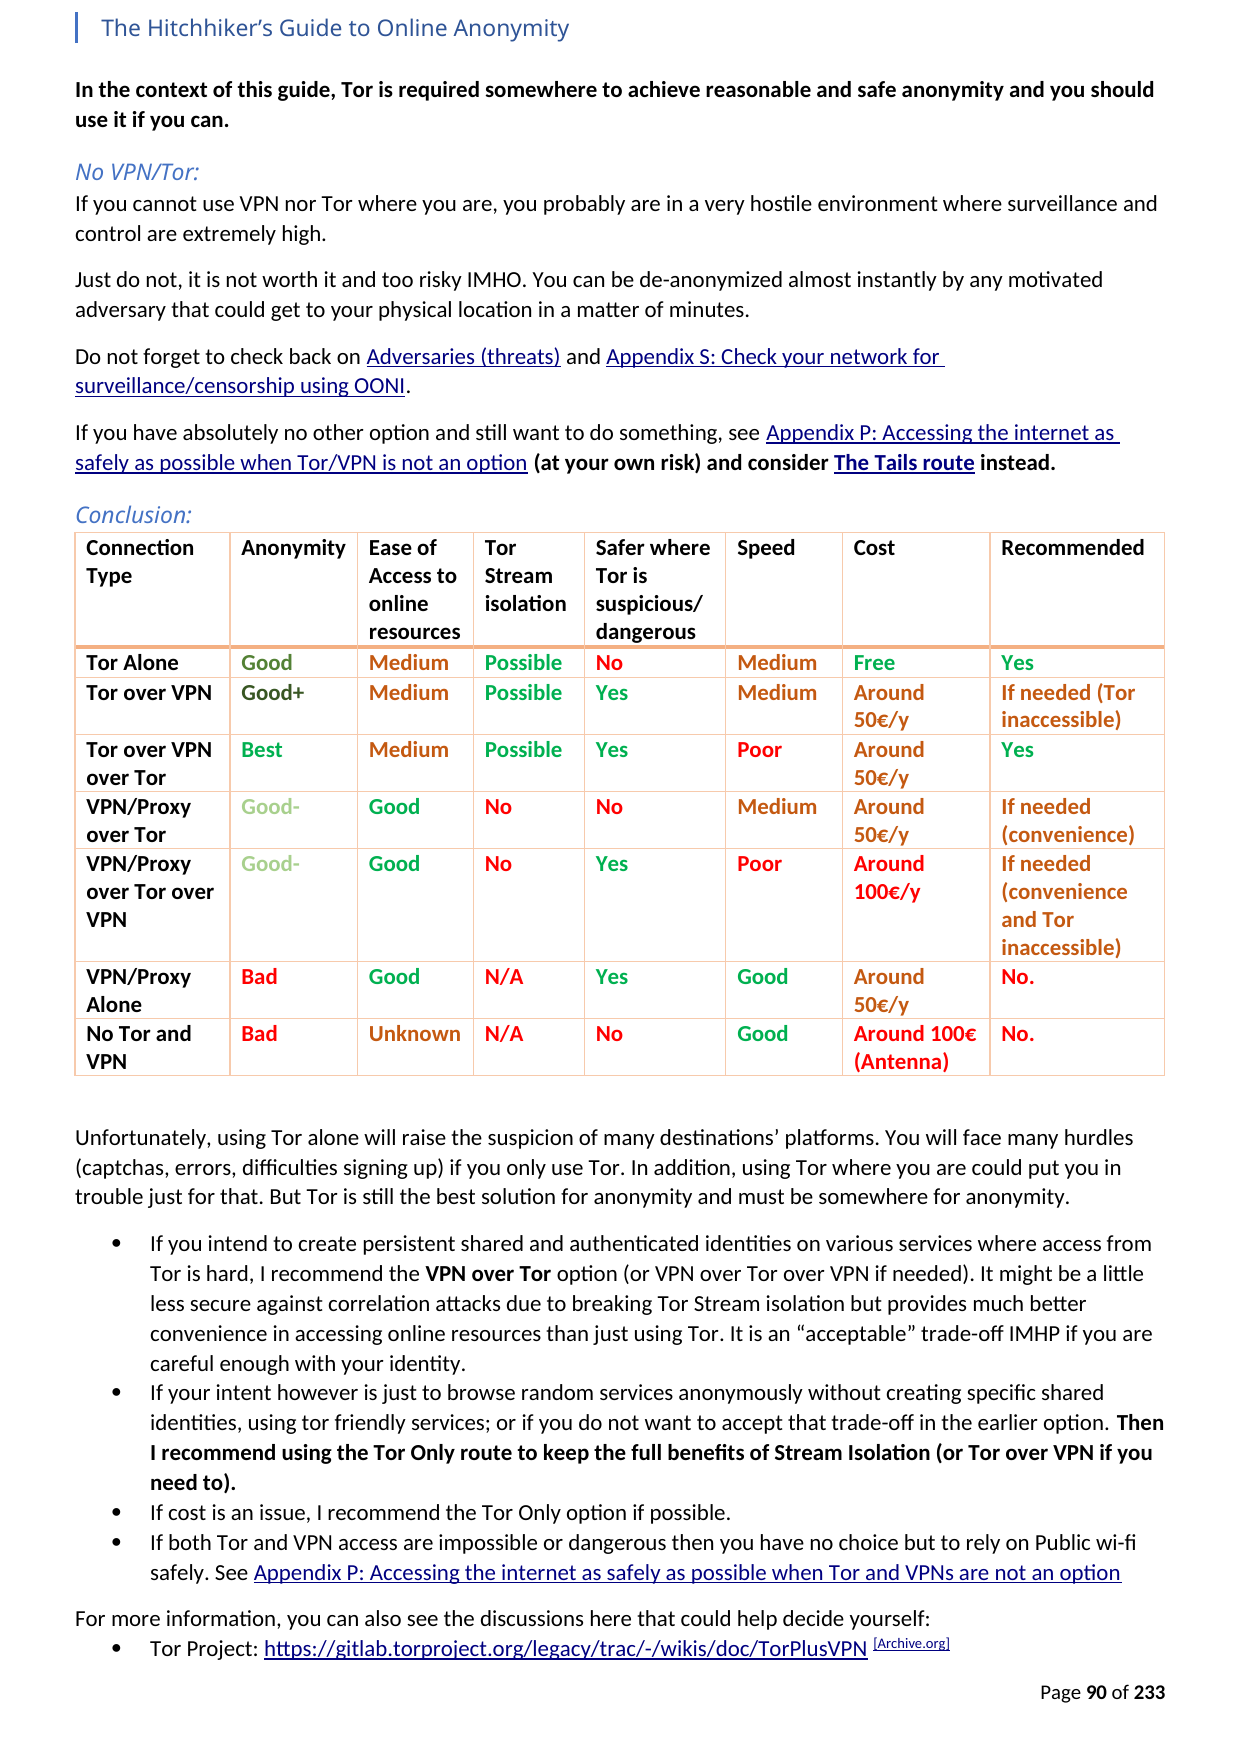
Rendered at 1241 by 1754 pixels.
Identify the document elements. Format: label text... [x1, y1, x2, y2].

table_cell No Tor and VPN [76, 1019, 229, 1075]
table_cell Medium [726, 678, 842, 734]
table_cell Around 50€/y [843, 962, 989, 1018]
table_cell No [585, 649, 725, 677]
table_cell Bad [231, 962, 357, 1018]
subtitle Conclusion: [75, 499, 1165, 530]
list If cost is an issue, I recommend the Tor Only option if possible. [112, 1498, 1165, 1526]
text In the context of this guide, Tor is required somewhere to achieve reasonable and safe anonymity and you should use it if you can. [75, 75, 1165, 133]
table_cell Good- [231, 849, 357, 961]
table_cell Medium [358, 678, 473, 734]
table_cell VPN/Proxy over Tor over VPN [76, 849, 229, 961]
table_cell Around 100€/y [843, 849, 989, 961]
text For more information, you can also see the discussions here that could help decide yourself: [75, 1604, 1165, 1632]
table_cell Yes [991, 649, 1164, 677]
table_cell Free [843, 649, 989, 677]
table_header Anonymity [231, 533, 357, 645]
table_cell Good [358, 962, 473, 1018]
text Just do not, it is not worth it and too risky IMHO. You can be de-anonymized almost instantly by any motivated adversary that could get to your physical location in a matter of minutes. [75, 265, 1165, 323]
table_cell Yes [585, 849, 725, 961]
table_cell Good [726, 962, 842, 1018]
table_cell Around 50€/y [843, 735, 989, 791]
table_cell Around 100€ (Antenna) [843, 1019, 989, 1075]
text Unfortunately, using Tor alone will raise the suspicion of many destinations’ platforms. You will face many hurdles (captchas, errors, difficulties signing up) if you only use Tor. In addition, using Tor where you are could put you in trouble just for that. But Tor is still the best solution for anonymity and must be somewhere for anonymity. [75, 1123, 1165, 1211]
table_cell Possible [474, 735, 584, 791]
table_cell Poor [726, 735, 842, 791]
list If your intent however is just to browse random services anonymously without creating specific shared identities, using tor friendly services; or if you do not want to accept that trade-off in the earlier option. Then I recommend using the Tor Only route to keep the full benefits of Stream Isolation (or Tor over VPN if you need to). [112, 1378, 1165, 1496]
table_cell Tor Alone [76, 649, 229, 677]
list If you intend to create persistent shared and authenticated identities on various services where access from Tor is hard, I recommend the VPN over Tor option (or VPN over Tor over VPN if needed). It might be a little less secure against correlation attacks due to breaking Tor Stream isolation but provides much better convenience in accessing online resources than just using Tor. It is an “acceptable” trade-off IMHP if you are careful enough with your identity. [112, 1229, 1165, 1377]
table_cell No [585, 1019, 725, 1075]
table_cell Around 50€/y [843, 678, 989, 734]
table_cell No [585, 792, 725, 848]
table_cell If needed (Tor inaccessible) [991, 678, 1164, 734]
table_cell Yes [991, 735, 1164, 791]
table_header Safer where Tor is suspicious/dangerous [585, 533, 725, 645]
table_cell Good+ [231, 678, 357, 734]
table_cell Tor over VPN over Tor [76, 735, 229, 791]
table_cell Possible [474, 678, 584, 734]
table_cell N/A [474, 962, 584, 1018]
text If you cannot use VPN nor Tor where you are, you probably are in a very hostile environment where surveillance and control are extremely high. [75, 189, 1165, 247]
table_cell Good [726, 1019, 842, 1075]
table_header Cost [843, 533, 989, 645]
subtitle No VPN/Tor: [75, 155, 1165, 187]
table_cell Good [358, 792, 473, 848]
list If both Tor and VPN access are impossible or dangerous then you have no choice but to rely on Public wi-fi safely. See Appendix P: Accessing the internet as safely as possible when Tor and VPNs are not an option [112, 1528, 1165, 1586]
table_cell Yes [585, 962, 725, 1018]
table_cell Possible [474, 649, 584, 677]
table_cell VPN/Proxy over Tor [76, 792, 229, 848]
table_cell N/A [474, 1019, 584, 1075]
table_header Connection Type [76, 533, 229, 645]
table_cell Medium [358, 649, 473, 677]
table_cell Good [358, 849, 473, 961]
table_header Speed [726, 533, 842, 645]
table_cell No [474, 849, 584, 961]
text Do not forget to check back on Adversaries (threats) and Appendix S: Check your network for surveillance/censorship using OONI. [75, 342, 1165, 400]
table_cell Tor over VPN [76, 678, 229, 734]
table_cell VPN/Proxy Alone [76, 962, 229, 1018]
table_cell No. [991, 1019, 1164, 1075]
list Tor Project: https://gitlab.torproject.org/legacy/trac/-/wikis/doc/TorPlusVPN [Archive.org] [112, 1634, 1165, 1662]
table_cell Medium [726, 649, 842, 677]
table_cell If needed (convenience and Tor inaccessible) [991, 849, 1164, 961]
table_cell Best [231, 735, 357, 791]
table_cell Yes [585, 735, 725, 791]
table_cell Medium [726, 792, 842, 848]
table_cell Unknown [358, 1019, 473, 1075]
table_cell Yes [585, 678, 725, 734]
table_header Tor Stream isolation [474, 533, 584, 645]
table_header Recommended [991, 533, 1164, 645]
table_cell No. [991, 962, 1164, 1018]
table_header Ease of Access to online resources [358, 533, 473, 645]
table_cell Good- [231, 792, 357, 848]
table_cell If needed (convenience) [991, 792, 1164, 848]
table_cell No [474, 792, 584, 848]
text If you have absolutely no other option and still want to do something, see Appendix P: Accessing the internet as safely as possible when Tor/VPN is not an option (at your own risk) and consider The Tails route instead. [75, 418, 1165, 476]
table_cell Poor [726, 849, 842, 961]
table_cell Medium [358, 735, 473, 791]
table_cell Bad [231, 1019, 357, 1075]
table_cell Good [231, 649, 357, 677]
table_cell Around 50€/y [843, 792, 989, 848]
